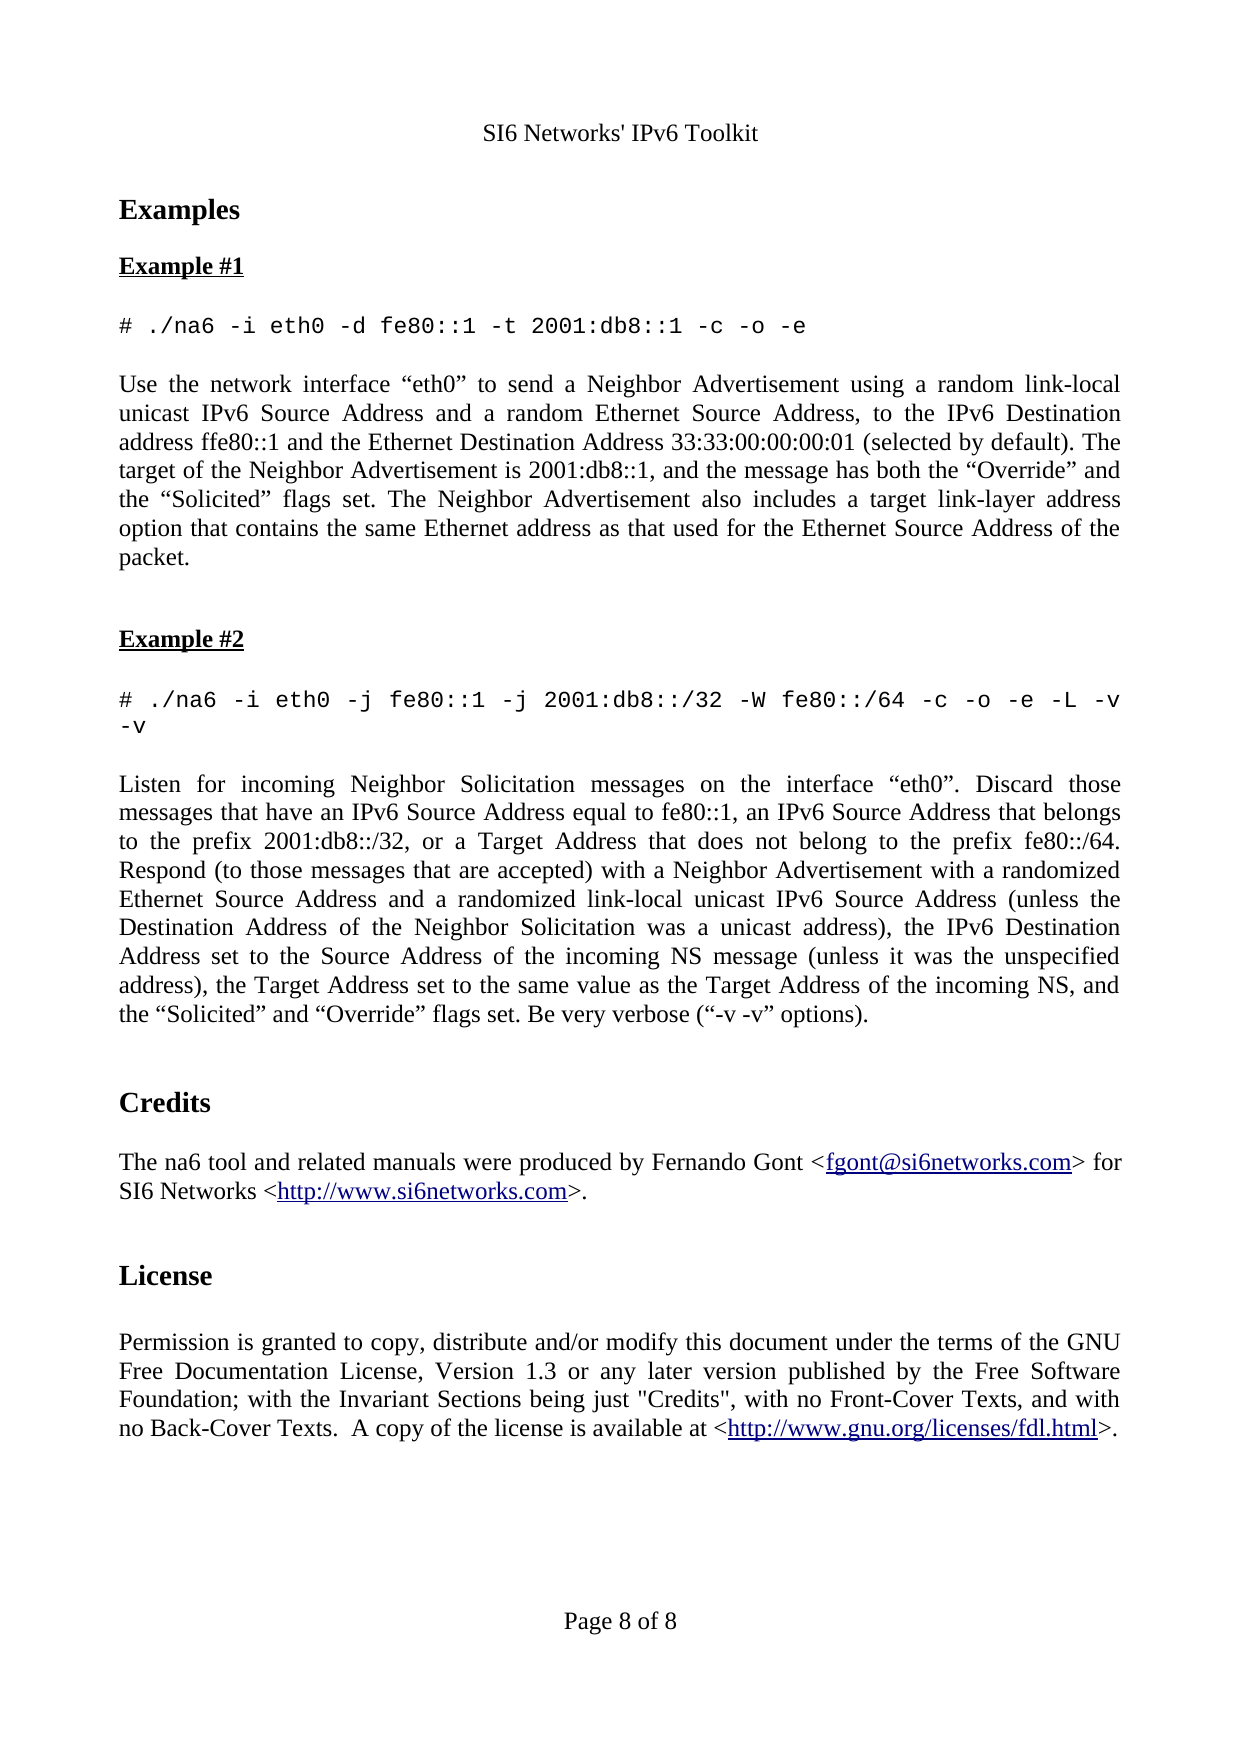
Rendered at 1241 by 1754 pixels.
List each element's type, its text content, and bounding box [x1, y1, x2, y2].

subtitle Example #2 [118, 624, 1122, 653]
text # ./na6 -i eth0 -j fe80::1 -j 2001:db8::/32 -W fe80::/64 -c -o -e -L -v -v [118, 688, 1122, 740]
text # ./na6 -i eth0 -d fe80::1 -t 2001:db8::1 -c -o -e [118, 315, 1122, 341]
text The na6 tool and related manuals were produced by Fernando Gont <fgont@si6networks.com> for SI6 Networks <http://www.si6networks.com>. [118, 1147, 1122, 1205]
subtitle Examples [118, 192, 1122, 226]
text Permission is granted to copy, distribute and/or modify this document under the terms of the GNU Free Documentation License, Version 1.3 or any later version published by the Free Software Foundation; with the Invariant Sections being just "Credits", with no Front-Cover Texts, and with no Back-Cover Texts. A copy of the license is available at <http://www.gnu.org/licenses/fdl.html>. [118, 1327, 1122, 1442]
text Use the network interface “eth0” to send a Neighbor Advertisement using a random link-local unicast IPv6 Source Address and a random Ethernet Source Address, to the IPv6 Destination address ffe80::1 and the Ethernet Destination Address 33:33:00:00:00:01 (selected by default). The target of the Neighbor Advertisement is 2001:db8::1, and the message has both the “Override” and the “Solicited” flags set. The Neighbor Advertisement also includes a target link-layer address option that contains the same Ethernet address as that used for the Ethernet Source Address of the packet. [118, 369, 1122, 571]
text Listen for incoming Neighbor Solicitation messages on the interface “eth0”. Discard those messages that have an IPv6 Source Address equal to fe80::1, an IPv6 Source Address that belongs to the prefix 2001:db8::/32, or a Target Address that does not belong to the prefix fe80::/64. Respond (to those messages that are accepted) with a Neighbor Advertisement with a randomized Ethernet Source Address and a randomized link-local unicast IPv6 Source Address (unless the Destination Address of the Neighbor Solicitation was a unicast address), the IPv6 Destination Address set to the Source Address of the incoming NS message (unless it was the unspecified address), the Target Address set to the same value as the Target Address of the incoming NS, and the “Solicited” and “Override” flags set. Be very verbose (“-v -v” options). [118, 769, 1122, 1027]
subtitle Example #1 [118, 251, 1122, 280]
subtitle License [118, 1258, 1122, 1292]
text Credits [118, 1085, 1122, 1118]
